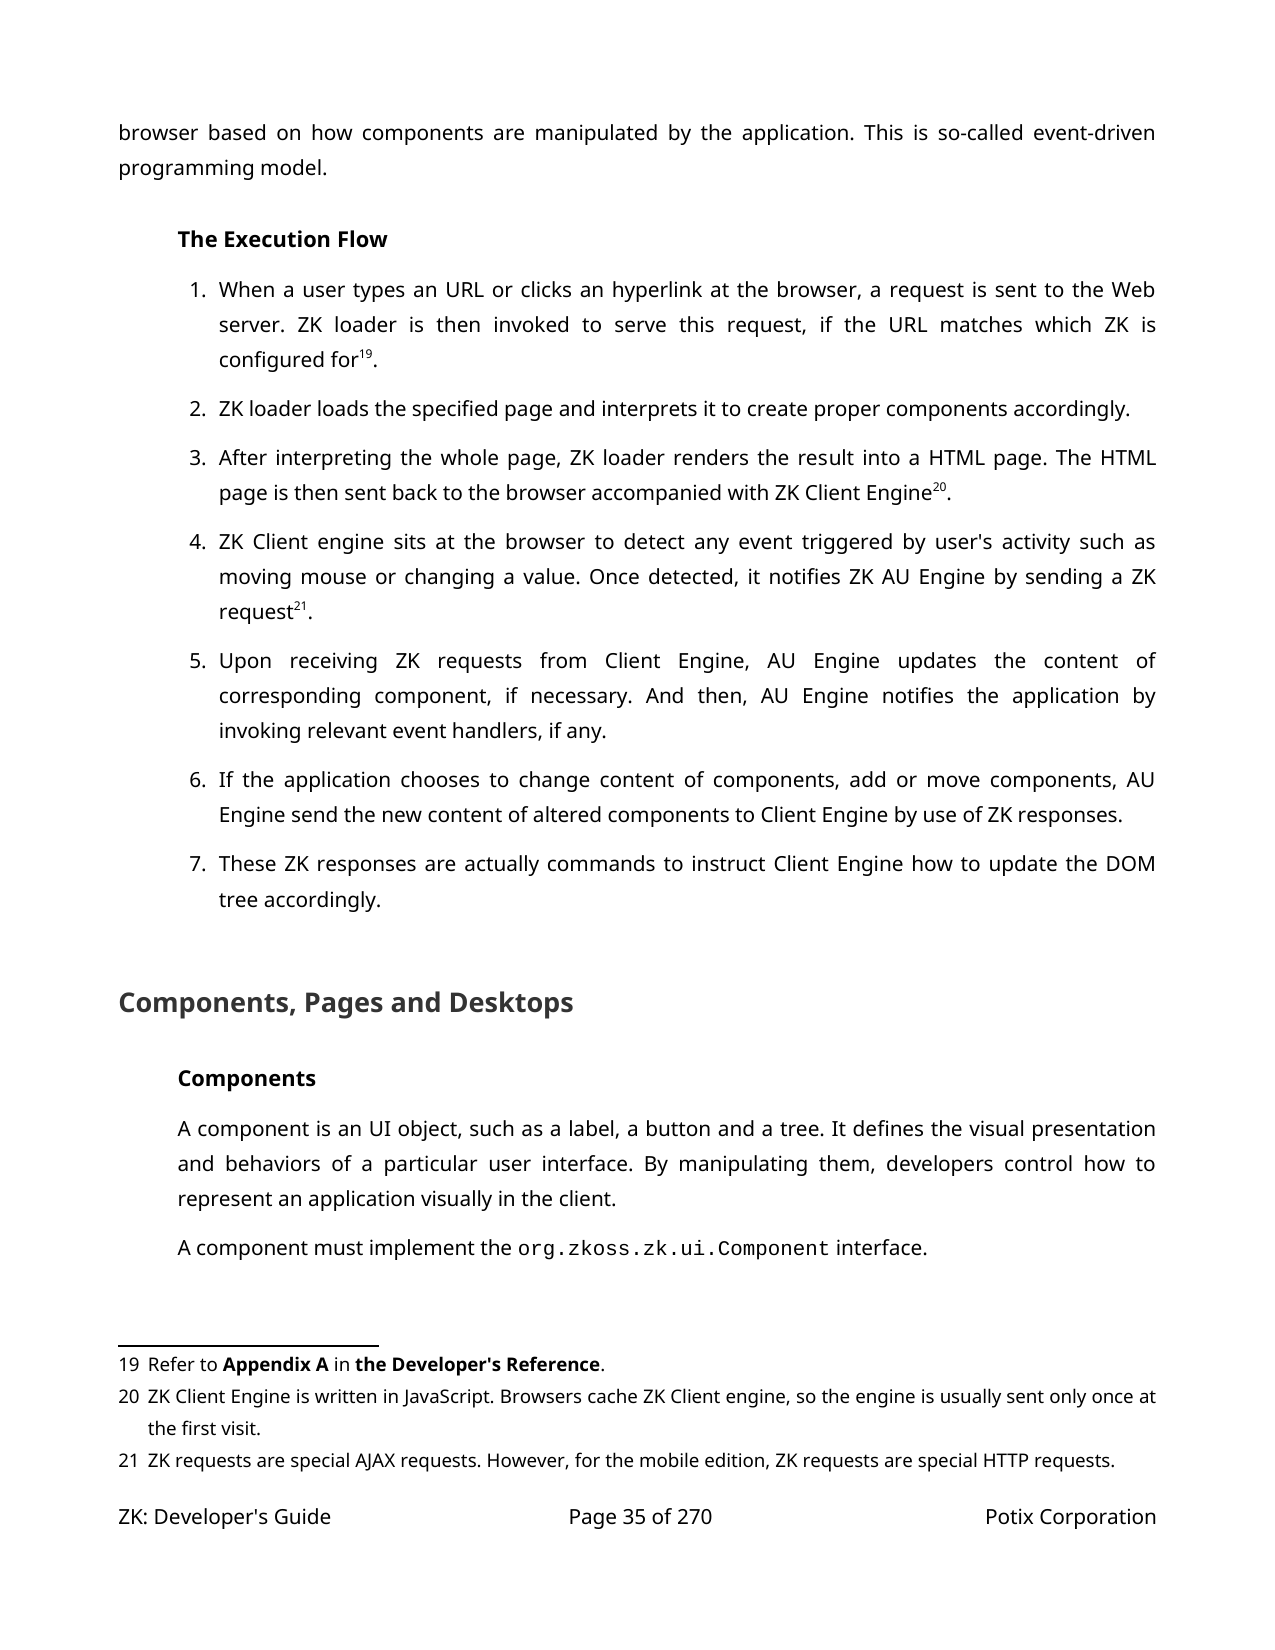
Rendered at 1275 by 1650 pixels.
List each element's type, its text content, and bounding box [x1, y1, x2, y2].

list If the application chooses to change content of components, add or move components, AU Engine send the new content of altered components to Client Engine by use of ZK responses. [189, 765, 1157, 829]
list After interpreting the whole page, ZK loader renders the result into a HTML page. The HTML page is then sent back to the browser accompanied with ZK Client Engine. [189, 443, 1157, 506]
list Upon receiving ZK requests from Client Engine, AU Engine updates the content of corresponding component, if necessary. And then, AU Engine notifies the application by invoking relevant event handlers, if any. [189, 646, 1157, 745]
list Refer to Appendix A in the Developer's Reference. [118, 1352, 1157, 1377]
text A component must implement the org.zkoss.zk.ui.Component interface. [177, 1233, 1157, 1261]
subtitle Components, Pages and Desktops [118, 984, 1157, 1021]
text A component is an UI object, such as a label, a button and a tree. It defines the visual presentation and behaviors of a particular user interface. By manipulating them, developers control how to represent an application visually in the client. [177, 1114, 1157, 1212]
text browser based on how components are manipulated by the application. This is so-called event-driven programming model. [118, 118, 1157, 182]
list When a user types an URL or clicks an hyperlink at the browser, a request is sent to the Web server. ZK loader is then invoked to serve this request, if the URL matches which ZK is configured for. [189, 275, 1157, 373]
list ZK loader loads the specified page and interprets it to create proper components accordingly. [189, 394, 1157, 422]
list ZK Client engine sits at the browser to detect any event triggered by user's activity such as moving mouse or changing a value. Once detected, it notifies ZK AU Engine by sending a ZK request. [189, 527, 1157, 626]
list These ZK responses are actually commands to instruct Client Engine how to update the DOM tree accordingly. [189, 849, 1157, 913]
subtitle The Execution Flow [177, 224, 1157, 254]
list ZK Client Engine is written in JavaScript. Browsers cache ZK Client engine, so the engine is usually sent only once at the first visit. [118, 1384, 1157, 1441]
subtitle Components [177, 1063, 1157, 1093]
list ZK requests are special AJAX requests. However, for the mobile edition, ZK requests are special HTTP requests. [118, 1447, 1157, 1473]
